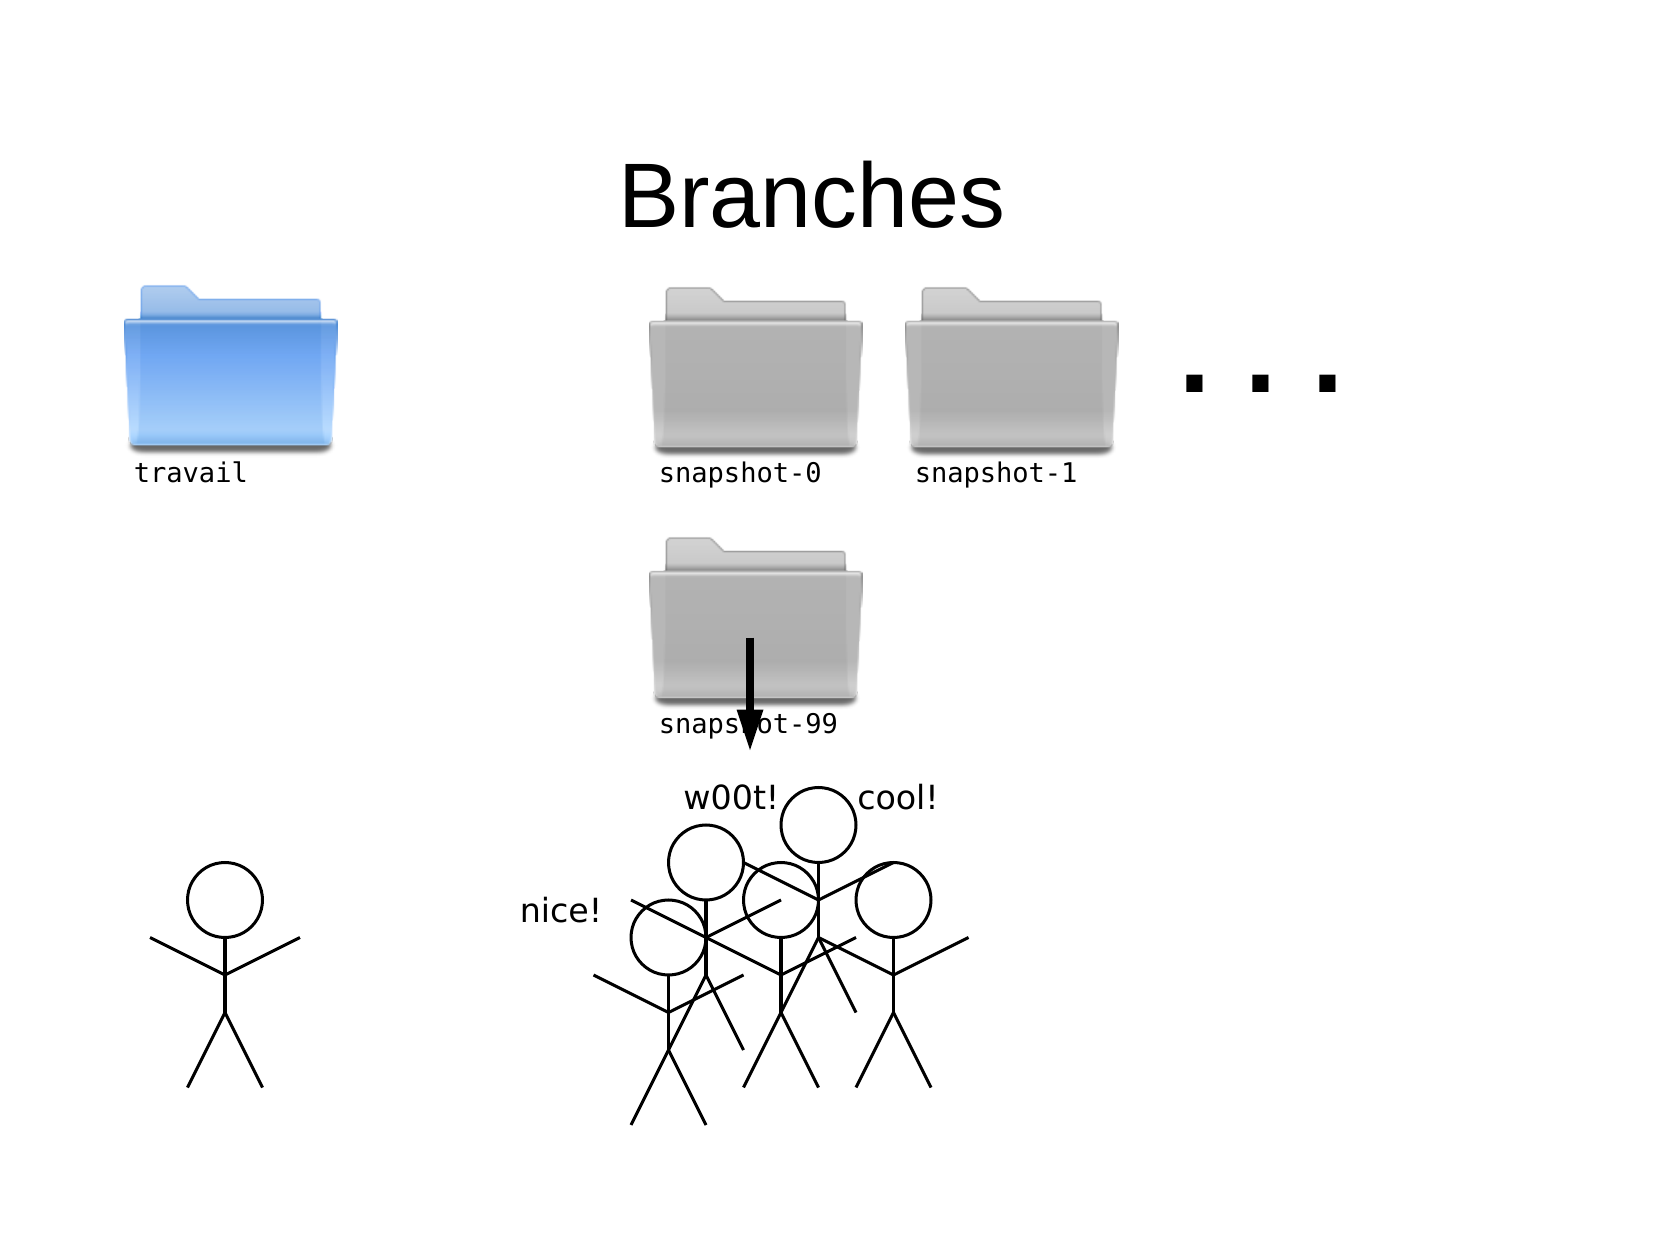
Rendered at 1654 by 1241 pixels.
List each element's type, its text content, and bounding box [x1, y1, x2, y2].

text_box snapshot-0 [644, 450, 837, 497]
text_box snapshot-99 [752, 700, 854, 747]
picture [649, 524, 863, 739]
text_box travail [119, 450, 263, 497]
text_box snapshot-99 [644, 700, 748, 747]
picture [124, 262, 338, 476]
picture [905, 274, 1119, 488]
text_box . . . [1162, 300, 1361, 497]
picture [649, 274, 863, 488]
text_box w00t! [668, 771, 795, 826]
title Branches [118, 112, 1506, 281]
text_box nice! [505, 884, 618, 938]
text_box cool! [842, 771, 954, 826]
text_box snapshot-1 [900, 450, 1093, 497]
